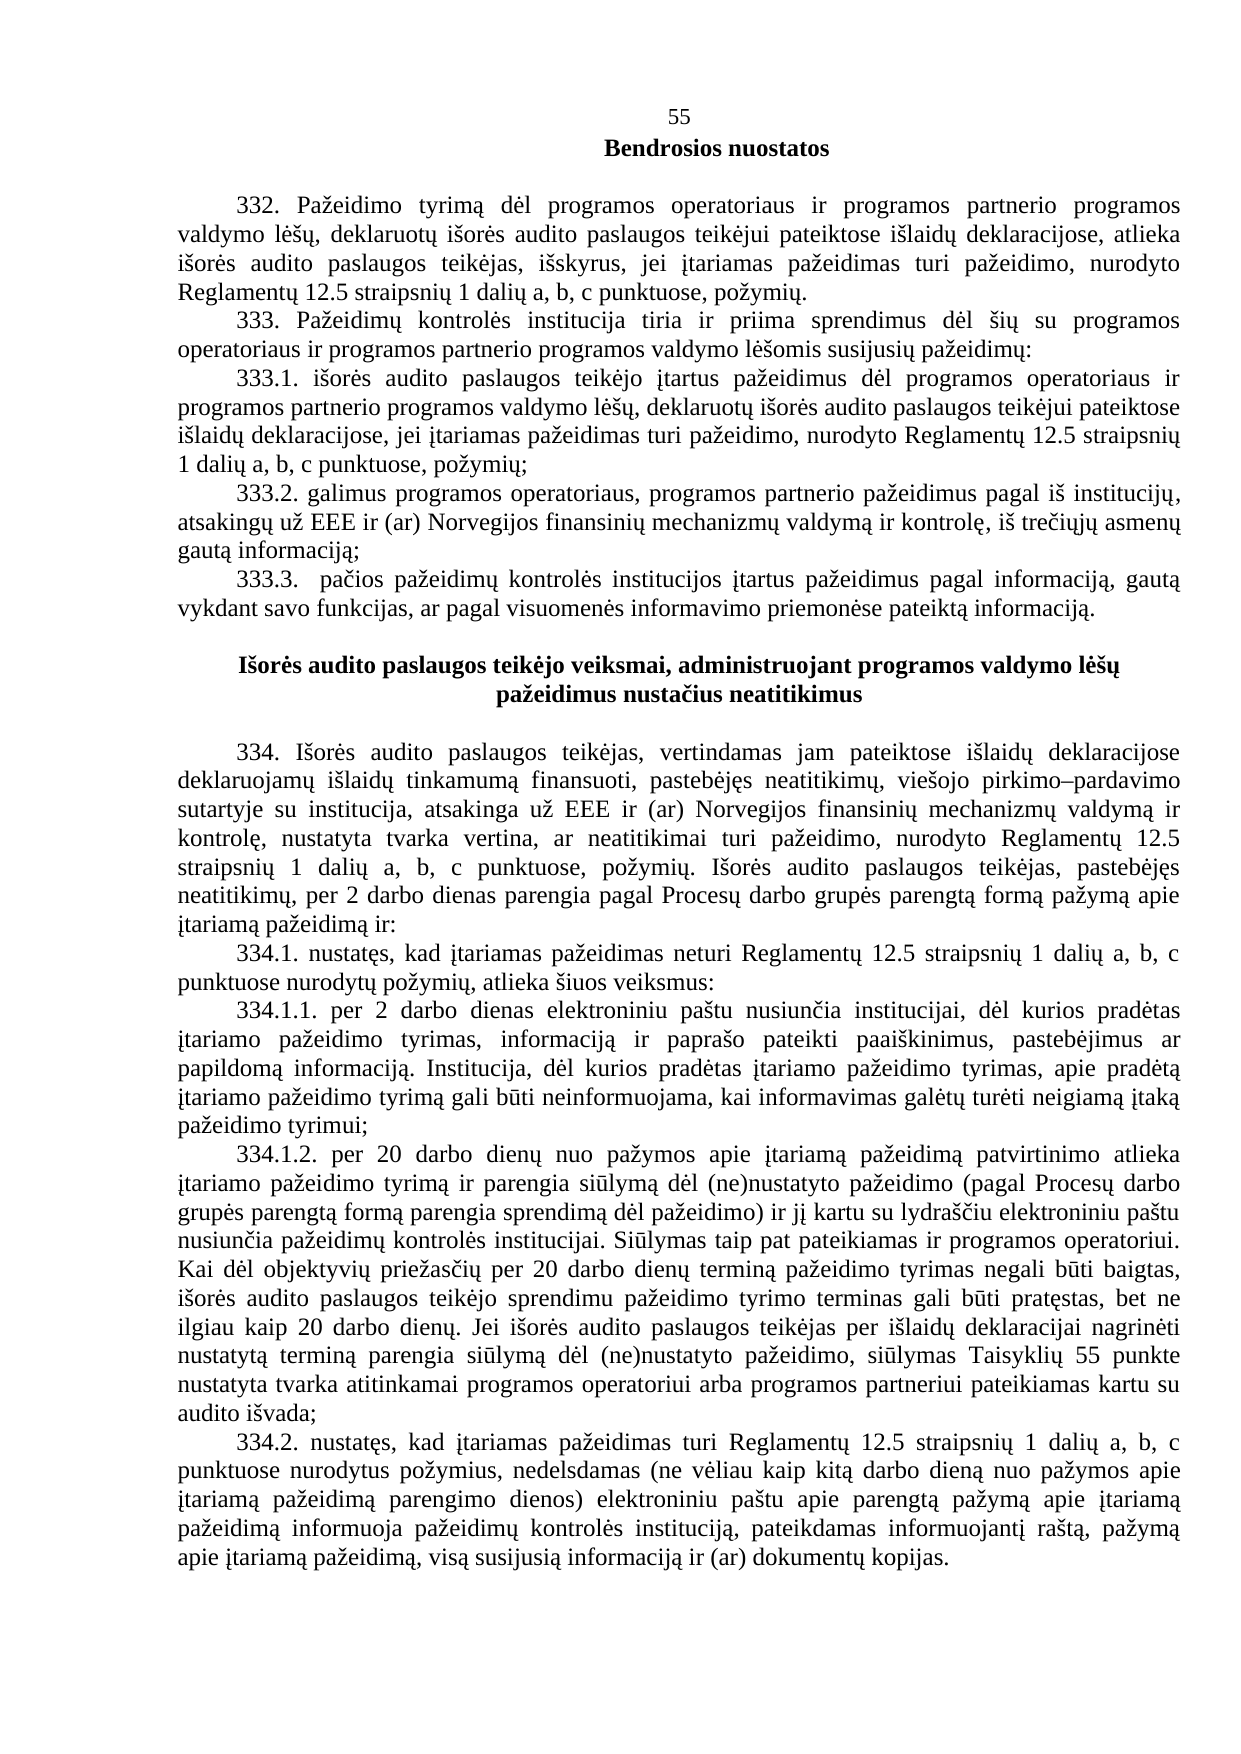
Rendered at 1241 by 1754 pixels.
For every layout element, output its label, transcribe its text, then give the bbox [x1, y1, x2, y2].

text 333.1. išorės audito paslaugos teikėjo įtartus pažeidimus dėl programos operatoriaus ir programos partnerio programos valdymo lėšų, deklaruotų išorės audito paslaugos teikėjui pateiktose išlaidų deklaracijose, jei įtariamas pažeidimas turi pažeidimo, nurodyto Reglamentų 12.5 straipsnių 1 dalių a, b, c punktuose, požymių; [177, 363, 1181, 478]
text 334.1.1. per 2 darbo dienas elektroniniu paštu nusiunčia institucijai, dėl kurios pradėtas įtariamo pažeidimo tyrimas, informaciją ir paprašo pateikti paaiškinimus, pastebėjimus ar papildomą informaciją. Institucija, dėl kurios pradėtas įtariamo pažeidimo tyrimas, apie pradėtą įtariamo pažeidimo tyrimą gali būti neinformuojama, kai informavimas galėtų turėti neigiamą įtaką pažeidimo tyrimui; [177, 995, 1181, 1139]
text 334.1. nustatęs, kad įtariamas pažeidimas neturi Reglamentų 12.5 straipsnių 1 dalių a, b, c punktuose nurodytų požymių, atlieka šiuos veiksmus: [177, 938, 1181, 995]
text 334.1.2. per 20 darbo dienų nuo pažymos apie įtariamą pažeidimą patvirtinimo atlieka įtariamo pažeidimo tyrimą ir parengia siūlymą dėl (ne)nustatyto pažeidimo (pagal Procesų darbo grupės parengtą formą parengia sprendimą dėl pažeidimo) ir jį kartu su lydraščiu elektroniniu paštu nusiunčia pažeidimų kontrolės institucijai. Siūlymas taip pat pateikiamas ir programos operatoriui. Kai dėl objektyvių priežasčių per 20 darbo dienų terminą pažeidimo tyrimas negali būti baigtas, išorės audito paslaugos teikėjo sprendimu pažeidimo tyrimo terminas gali būti pratęstas, bet ne ilgiau kaip 20 darbo dienų. Jei išorės audito paslaugos teikėjas per išlaidų deklaracijai nagrinėti nustatytą terminą parengia siūlymą dėl (ne)nustatyto pažeidimo, siūlymas Taisyklių 55 punkte nustatyta tvarka atitinkamai programos operatoriui arba programos partneriui pateikiamas kartu su audito išvada; [177, 1139, 1181, 1427]
text 334. Išorės audito paslaugos teikėjas, vertindamas jam pateiktose išlaidų deklaracijose deklaruojamų išlaidų tinkamumą finansuoti, pastebėjęs neatitikimų, viešojo pirkimo–pardavimo sutartyje su institucija, atsakinga už EEE ir (ar) Norvegijos finansinių mechanizmų valdymą ir kontrolę, nustatyta tvarka vertina, ar neatitikimai turi pažeidimo, nurodyto Reglamentų 12.5 straipsnių 1 dalių a, b, c punktuose, požymių. Išorės audito paslaugos teikėjas, pastebėjęs neatitikimų, per 2 darbo dienas parengia pagal Procesų darbo grupės parengtą formą pažymą apie įtariamą pažeidimą ir: [177, 737, 1181, 938]
text 333. Pažeidimų kontrolės institucija tiria ir priima sprendimus dėl šių su programos operatoriaus ir programos partnerio programos valdymo lėšomis susijusių pažeidimų: [177, 305, 1181, 363]
text 332. Pažeidimo tyrimą dėl programos operatoriaus ir programos partnerio programos valdymo lėšų, deklaruotų išorės audito paslaugos teikėjui pateiktose išlaidų deklaracijose, atlieka išorės audito paslaugos teikėjas, išskyrus, jei įtariamas pažeidimas turi pažeidimo, nurodyto Reglamentų 12.5 straipsnių 1 dalių a, b, c punktuose, požymių. [177, 190, 1181, 305]
text 333.2. galimus programos operatoriaus, programos partnerio pažeidimus pagal iš institucijų, atsakingų už EEE ir (ar) Norvegijos finansinių mechanizmų valdymą ir kontrolę, iš trečiųjų asmenų gautą informaciją; [177, 478, 1181, 564]
text Išorės audito paslaugos teikėjo veiksmai, administruojant programos valdymo lėšų pažeidimus nustačius neatitikimus [177, 650, 1181, 708]
text 334.2. nustatęs, kad įtariamas pažeidimas turi Reglamentų 12.5 straipsnių 1 dalių a, b, c punktuose nurodytus požymius, nedelsdamas (ne vėliau kaip kitą darbo dieną nuo pažymos apie įtariamą pažeidimą parengimo dienos) elektroniniu paštu apie parengtą pažymą apie įtariamą pažeidimą informuoja pažeidimų kontrolės instituciją, pateikdamas informuojantį raštą, pažymą apie įtariamą pažeidimą, visą susijusią informaciją ir (ar) dokumentų kopijas. [177, 1427, 1181, 1570]
text Bendrosios nuostatos [252, 133, 1181, 162]
text 333.3. pačios pažeidimų kontrolės institucijos įtartus pažeidimus pagal informaciją, gautą vykdant savo funkcijas, ar pagal visuomenės informavimo priemonėse pateiktą informaciją. [177, 564, 1181, 622]
